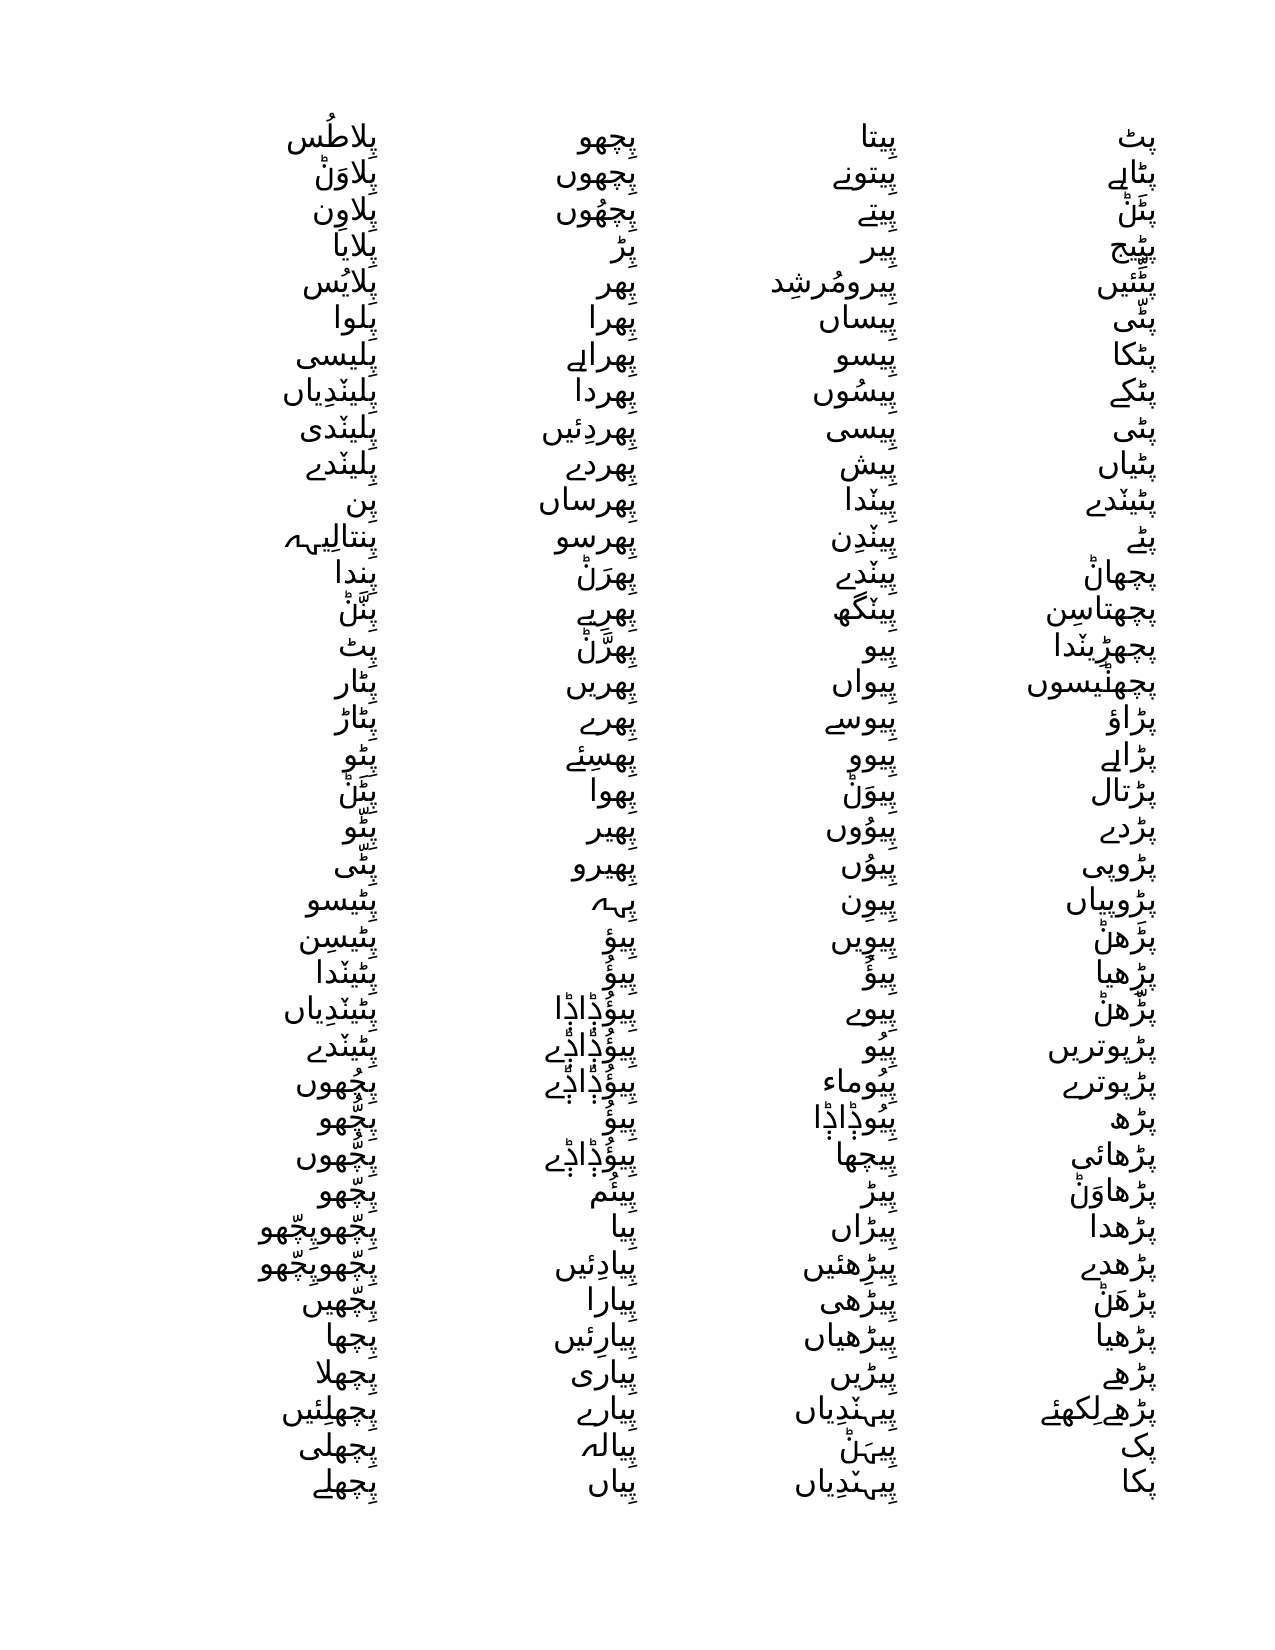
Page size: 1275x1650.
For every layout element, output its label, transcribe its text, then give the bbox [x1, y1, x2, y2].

text پِلایا [118, 227, 378, 263]
text پِیادِئیں [378, 1245, 637, 1281]
text پِچُّھو [118, 1100, 378, 1136]
text پِچّھوپِچّھو [118, 1209, 378, 1245]
text پِیڑاں [637, 1209, 897, 1245]
text پِلینٚدے [118, 445, 378, 482]
text پِھرا [378, 300, 637, 336]
text پِچھُوں [378, 191, 637, 227]
text پِیر [637, 227, 897, 263]
text پِھردِئیں [378, 409, 637, 445]
text پِچھا [118, 1318, 378, 1354]
text پِیتونے [637, 154, 897, 191]
text پِیہںٚدِیاں [637, 1463, 897, 1499]
text پِٹ [118, 627, 378, 663]
text پِچھلِئیں [118, 1391, 378, 1427]
text پِیؤ [378, 918, 637, 954]
text پڑوپی [897, 845, 1157, 882]
text پچھݨیسوں [897, 663, 1157, 700]
text پڑھے [897, 1354, 1157, 1391]
text پڑتال [897, 772, 1157, 809]
text پٹ [897, 118, 1157, 154]
text پِندا [118, 554, 378, 591]
text پِیوِیں [637, 918, 897, 954]
text پڑپوترے [897, 1063, 1157, 1100]
text پٹّی [897, 300, 1157, 336]
text پِیہَݨ [637, 1427, 897, 1463]
text پِلینٚدِیاں [118, 373, 378, 409]
text پِیوسے [637, 700, 897, 736]
text پڑھاوَݨ [897, 1172, 1157, 1209]
text پچھاݨ [897, 554, 1157, 591]
text پڑّھݨ [897, 991, 1157, 1027]
text پڑِھیا [897, 954, 1157, 991]
text پٹِیج [897, 227, 1157, 263]
text پِیؤُ‎ݙاݙے [378, 1063, 637, 1100]
text پِیؤُ﻿ݙاݙے [378, 1136, 637, 1172]
text پِیوُں [637, 845, 897, 882]
text پِھر [378, 263, 637, 300]
text پِٹَݨ [118, 772, 378, 809]
text پِیسو [637, 336, 897, 373]
text پِھریں [378, 663, 637, 700]
text پِھرساں [378, 482, 637, 518]
text پڑھیا [897, 1318, 1157, 1354]
text پِھسِئے [378, 736, 637, 772]
text پڑھائی [897, 1136, 1157, 1172]
text پِچُّھوں [118, 1136, 378, 1172]
text پِلاوِن [118, 191, 378, 227]
text پِیؤُ﻿ [378, 1100, 637, 1136]
text پِیرومُرشِد [637, 263, 897, 300]
text پِن [118, 482, 378, 518]
text پچھتاسِن [897, 591, 1157, 627]
text پڑھدا [897, 1209, 1157, 1245]
text پِٹّو [118, 809, 378, 845]
text پِینٚدے [637, 554, 897, 591]
text پِھرَݨ [378, 554, 637, 591]
text پِنَّݨ [118, 591, 378, 627]
text پِیُو [637, 1027, 897, 1063]
text پِچھلی [118, 1427, 378, 1463]
text پٹِّئیں [897, 263, 1157, 300]
text پِیوِن [637, 882, 897, 918]
text پٹی [897, 409, 1157, 445]
text پِیارِئیں [378, 1318, 637, 1354]
text پِیوُوں [637, 809, 897, 845]
text پِچھوں [378, 154, 637, 191]
text پِھیر [378, 809, 637, 845]
text پِٹینٚدا [118, 954, 378, 991]
text پِیواں [637, 663, 897, 700]
text پِیو [637, 627, 897, 663]
text پِیہنٚدِیاں [637, 1391, 897, 1427]
text پکا [897, 1463, 1157, 1499]
text پِیساں [637, 300, 897, 336]
text پِٹو [118, 736, 378, 772]
text پِچّھو﻿پِچّھو [118, 1245, 378, 1281]
text پِڑ [378, 227, 637, 263]
text پِہہ [378, 882, 637, 918]
text پِٹاڑ [118, 700, 378, 736]
text پِلاطُس [118, 118, 378, 154]
text پٹَݨ [897, 191, 1157, 227]
text پچھڑِینٚدا [897, 627, 1157, 663]
text پِلیسی [118, 336, 378, 373]
text پڑوپیاں [897, 882, 1157, 918]
text پڑَھݨ [897, 918, 1157, 954]
text پِیوَݨ [637, 772, 897, 809]
text پِھرسو [378, 518, 637, 554]
text پِچّھو [118, 1172, 378, 1209]
text پڑاہے [897, 736, 1157, 772]
text پِیڑیں [637, 1354, 897, 1391]
text پِیاں [378, 1463, 637, 1499]
text پِچھلے [118, 1463, 378, 1499]
text پِیُوݙاݙا [637, 1100, 897, 1136]
text پٹیاں [897, 445, 1157, 482]
text پٹے [897, 518, 1157, 554]
text پٹاہے [897, 154, 1157, 191]
text پِنتالِیہہ [118, 518, 378, 554]
text پِیش [637, 445, 897, 482]
text پِٹینٚدے [118, 1027, 378, 1063]
text پِینٚدا [637, 482, 897, 518]
text پِچُھوں [118, 1063, 378, 1100]
text پِیتا [637, 118, 897, 154]
text پِھیرو [378, 845, 637, 882]
text پڑھدے [897, 1245, 1157, 1281]
text پڑھَݨ [897, 1281, 1157, 1318]
text پِٹیسِن [118, 918, 378, 954]
text پِھردا [378, 373, 637, 409]
text پِیؤُ [637, 954, 897, 991]
text پِھوا [378, 772, 637, 809]
text پٹکا [897, 336, 1157, 373]
text پِیسُوں [637, 373, 897, 409]
text پِیاری [378, 1354, 637, 1391]
text پِلینٚدی [118, 409, 378, 445]
text پِٹیسو [118, 882, 378, 918]
text پِچھو [378, 118, 637, 154]
text پِلوا [118, 300, 378, 336]
text پِیا [378, 1209, 637, 1245]
text پِیارے [378, 1391, 637, 1427]
text پِٹار [118, 663, 378, 700]
text پِلاوَݨ [118, 154, 378, 191]
text پِیڑھی [637, 1281, 897, 1318]
text پٹینٚدے [897, 482, 1157, 518]
text پِیؤُݙاݙے [378, 1027, 637, 1063]
text پِیچھا [637, 1136, 897, 1172]
text پِیارا [378, 1281, 637, 1318]
text پِھرِیے [378, 591, 637, 627]
text پِھرے [378, 700, 637, 736]
text پِینٚدِن [637, 518, 897, 554]
text پِیسی [637, 409, 897, 445]
text پِیڑھیاں [637, 1318, 897, 1354]
text پک [897, 1427, 1157, 1463]
text پِیالہ [378, 1427, 637, 1463]
text پِینٚگھ [637, 591, 897, 627]
text پِیُوماء [637, 1063, 897, 1100]
text پڑدے [897, 809, 1157, 845]
text پِٹّی [118, 845, 378, 882]
text پِیئُم [378, 1172, 637, 1209]
text پِھراہے [378, 336, 637, 373]
text پِیوو [637, 736, 897, 772]
text پِچھلا [118, 1354, 378, 1391]
text پڑھ [897, 1100, 1157, 1136]
text پڑپوتریں [897, 1027, 1157, 1063]
text پٹکے [897, 373, 1157, 409]
text پِلایُس [118, 263, 378, 300]
text پِیتے [637, 191, 897, 227]
text پڑاؤ [897, 700, 1157, 736]
text پڑھےلِکھئے [897, 1391, 1157, 1427]
text پِھردے [378, 445, 637, 482]
text پِٹینٚدِیاں [118, 991, 378, 1027]
text پِچّھیں [118, 1281, 378, 1318]
text پِیڑ [637, 1172, 897, 1209]
text پِیؤُ [378, 954, 637, 991]
text پِیوے [637, 991, 897, 1027]
text پِیؤُݙاݙا [378, 991, 637, 1027]
text پِیڑِھئیں [637, 1245, 897, 1281]
text پِھرَّݨ [378, 627, 637, 663]
